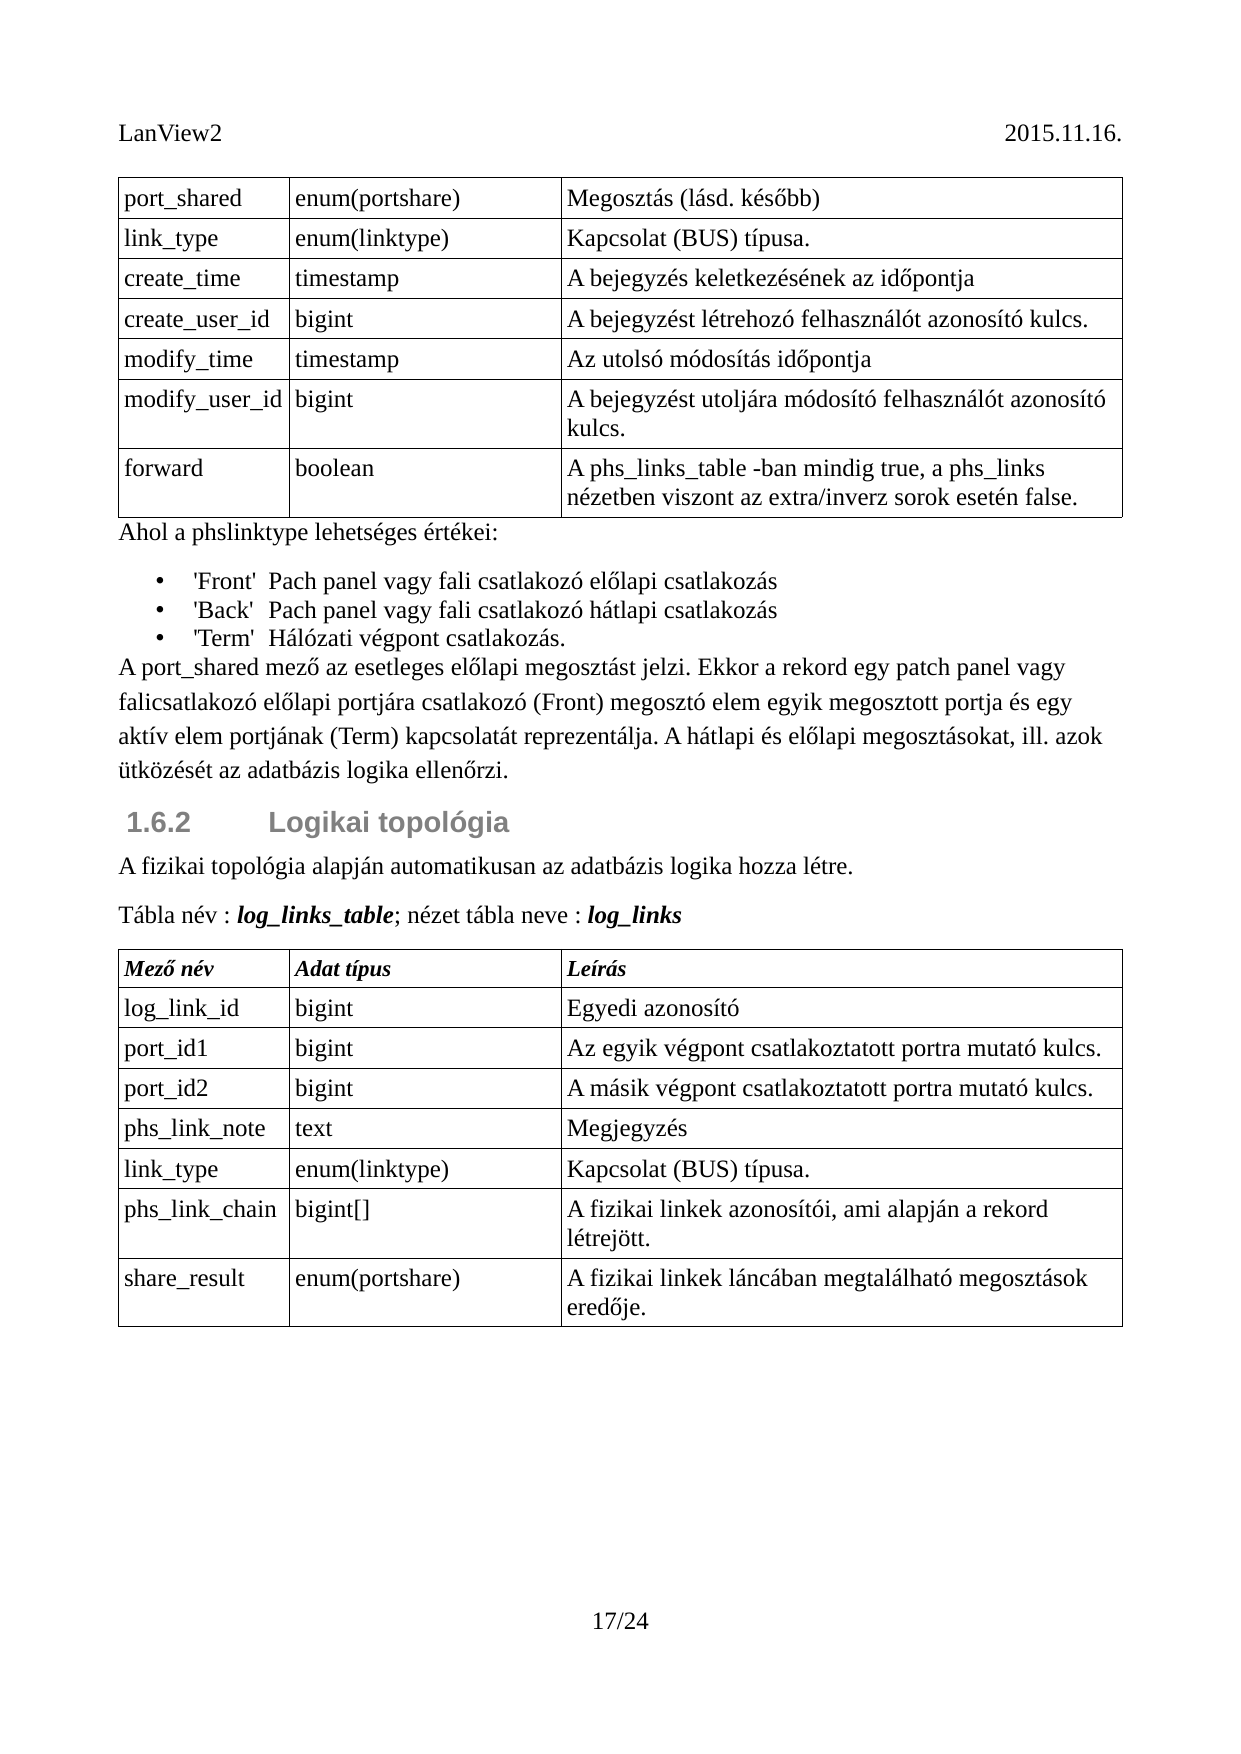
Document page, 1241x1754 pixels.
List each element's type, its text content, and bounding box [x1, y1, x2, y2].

table_cell Egyedi azonosító [562, 988, 1122, 1027]
table_cell enum(portshare) [290, 1259, 561, 1326]
table_cell phs_link_note [119, 1109, 289, 1148]
table_cell forward [119, 449, 289, 517]
table_header Mező név [119, 950, 289, 987]
table_cell Kapcsolat (BUS) típusa. [562, 1149, 1122, 1188]
table_cell share_result [119, 1259, 289, 1326]
table_cell enum(portshare) [290, 178, 561, 217]
table_header Adat típus [290, 950, 561, 987]
table_cell bigint [290, 380, 561, 448]
table_cell bigint [290, 1069, 561, 1108]
table_cell modify_time [119, 339, 289, 379]
table_cell link_type [119, 219, 289, 258]
table_cell A bejegyzést utoljára módosító felhasználót azonosító kulcs. [562, 380, 1122, 448]
table_cell timestamp [290, 259, 561, 298]
list 'Front' Pach panel vagy fali csatlakozó előlapi csatlakozás [156, 566, 1122, 595]
table_cell bigint [290, 299, 561, 338]
table_cell port_shared [119, 178, 289, 217]
table_cell boolean [290, 449, 561, 517]
table_cell Megosztás (lásd. később) [562, 178, 1122, 217]
list 'Term' Hálózati végpont csatlakozás. [156, 623, 1122, 652]
table_cell A phs_links_table -ban mindig true, a phs_links nézetben viszont az extra/inverz sorok esetén false. [562, 449, 1122, 517]
table_cell A bejegyzést létrehozó felhasználót azonosító kulcs. [562, 299, 1122, 338]
text A fizikai topológia alapján automatikusan az adatbázis logika hozza létre. [118, 851, 1122, 879]
table_cell create_time [119, 259, 289, 298]
subtitle Logikai topológia [118, 805, 1122, 838]
table_cell link_type [119, 1149, 289, 1188]
table_cell Az egyik végpont csatlakoztatott portra mutató kulcs. [562, 1028, 1122, 1067]
table_cell enum(linktype) [290, 219, 561, 258]
table_cell A másik végpont csatlakoztatott portra mutató kulcs. [562, 1069, 1122, 1108]
list 'Back' Pach panel vagy fali csatlakozó hátlapi csatlakozás [156, 595, 1122, 623]
table_cell Az utolsó módosítás időpontja [562, 339, 1122, 379]
table_header Leírás [562, 950, 1122, 987]
table_cell A fizikai linkek láncában megtalálható megosztások eredője. [562, 1259, 1122, 1326]
table_cell create_user_id [119, 299, 289, 338]
table_cell bigint [290, 1028, 561, 1067]
table_cell A bejegyzés keletkezésének az időpontja [562, 259, 1122, 298]
table_cell phs_link_chain [119, 1189, 289, 1257]
table_cell bigint [290, 988, 561, 1027]
table_cell A fizikai linkek azonosítói, ami alapján a rekord létrejött. [562, 1189, 1122, 1257]
table_cell modify_user_id [119, 380, 289, 448]
table_cell Megjegyzés [562, 1109, 1122, 1148]
table_cell text [290, 1109, 561, 1148]
table_cell log_link_id [119, 988, 289, 1027]
table_cell port_id1 [119, 1028, 289, 1067]
text Ahol a phslinktype lehetséges értékei: [118, 518, 1122, 546]
table_cell bigint[] [290, 1189, 561, 1257]
table_cell enum(linktype) [290, 1149, 561, 1188]
text Tábla név : log_links_table; nézet tábla neve : log_links [118, 900, 1122, 928]
table_cell Kapcsolat (BUS) típusa. [562, 219, 1122, 258]
text A port_shared mező az esetleges előlapi megosztást jelzi. Ekkor a rekord egy patch panel vagy falicsatlakozó előlapi portjára csatlakozó (Front) megosztó elem egyik megosztott portja és egy aktív elem portjának (Term) kapcsolatát reprezentálja. A hátlapi és előlapi megosztásokat, ill. azok ütközését az adatbázis logika ellenőrzi. [118, 652, 1122, 784]
table_cell port_id2 [119, 1069, 289, 1108]
table_cell timestamp [290, 339, 561, 379]
